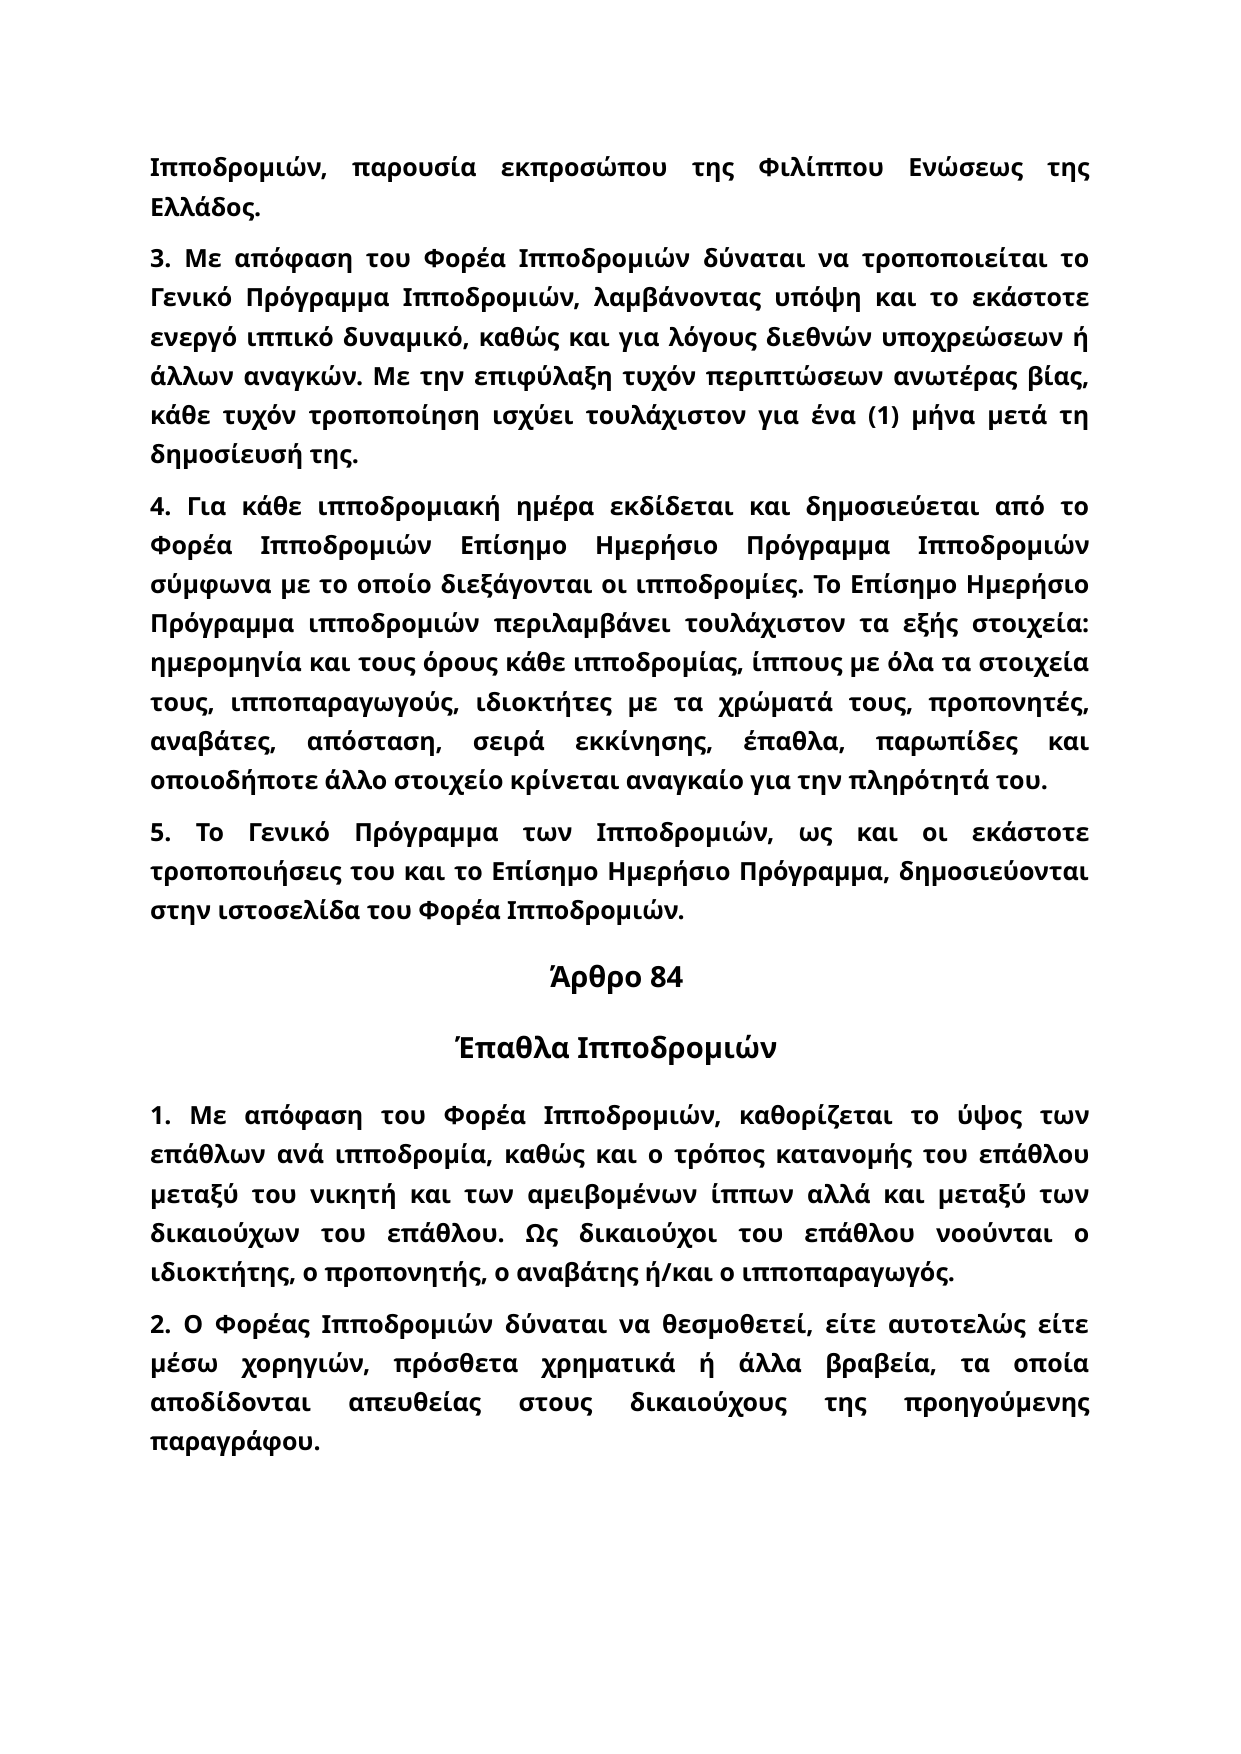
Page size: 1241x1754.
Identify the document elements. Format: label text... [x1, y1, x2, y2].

text 2. Ο Φορέας Ιπποδρομιών δύναται να θεσμοθετεί, είτε αυτοτελώς είτε μέσω χορηγιών, πρόσθετα χρηματικά ή άλλα βραβεία, τα οποία αποδίδονται απευθείας στους δικαιούχους της προηγούμενης παραγράφου. [150, 1306, 1090, 1458]
text Ιπποδρομιών, παρουσία εκπροσώπου της Φιλίππου Ενώσεως της Ελλάδος. [150, 150, 1090, 223]
text 4. Για κάθε ιπποδρομιακή ημέρα εκδίδεται και δημοσιεύεται από το Φορέα Ιπποδρομιών Επίσημο Ημερήσιο Πρόγραμμα Ιπποδρομιών σύμφωνα με το οποίο διεξάγονται οι ιπποδρομίες. Το Επίσημο Ημερήσιο Πρόγραμμα ιπποδρομιών περιλαμβάνει τουλάχιστον τα εξής στοιχεία: ημερομηνία και τους όρους κάθε ιπποδρομίας, ίππους με όλα τα στοιχεία τους, ιπποπαραγωγούς, ιδιοκτήτες με τα χρώματά τους, προπονητές, αναβάτες, απόσταση, σειρά εκκίνησης, έπαθλα, παρωπίδες και οποιοδήποτε άλλο στοιχείο κρίνεται αναγκαίο για την πληρότητά του. [150, 488, 1090, 797]
subtitle Άρθρο 84 [150, 957, 1090, 996]
text 1. Με απόφαση του Φορέα Ιπποδρομιών, καθορίζεται το ύψος των επάθλων ανά ιπποδρομία, καθώς και ο τρόπος κατανομής του επάθλου μεταξύ του νικητή και των αμειβομένων ίππων αλλά και μεταξύ των δικαιούχων του επάθλου. Ως δικαιούχοι του επάθλου νοούνται ο ιδιοκτήτης, ο προπονητής, ο αναβάτης ή/και ο ιπποπαραγωγός. [150, 1098, 1090, 1289]
text 3. Με απόφαση του Φορέα Ιπποδρομιών δύναται να τροποποιείται το Γενικό Πρόγραμμα Ιπποδρομιών, λαμβάνοντας υπόψη και το εκάστοτε ενεργό ιππικό δυναμικό, καθώς και για λόγους διεθνών υποχρεώσεων ή άλλων αναγκών. Με την επιφύλαξη τυχόν περιπτώσεων ανωτέρας βίας, κάθε τυχόν τροποποίηση ισχύει τουλάχιστον για ένα (1) μήνα μετά τη δημοσίευσή της. [150, 241, 1090, 471]
text 5. Το Γενικό Πρόγραμμα των Ιπποδρομιών, ως και οι εκάστοτε τροποποιήσεις του και το Επίσημο Ημερήσιο Πρόγραμμα, δημοσιεύονται στην ιστοσελίδα του Φορέα Ιπποδρομιών. [150, 814, 1090, 927]
subtitle Έπαθλα Ιπποδρομιών [150, 1027, 1090, 1067]
